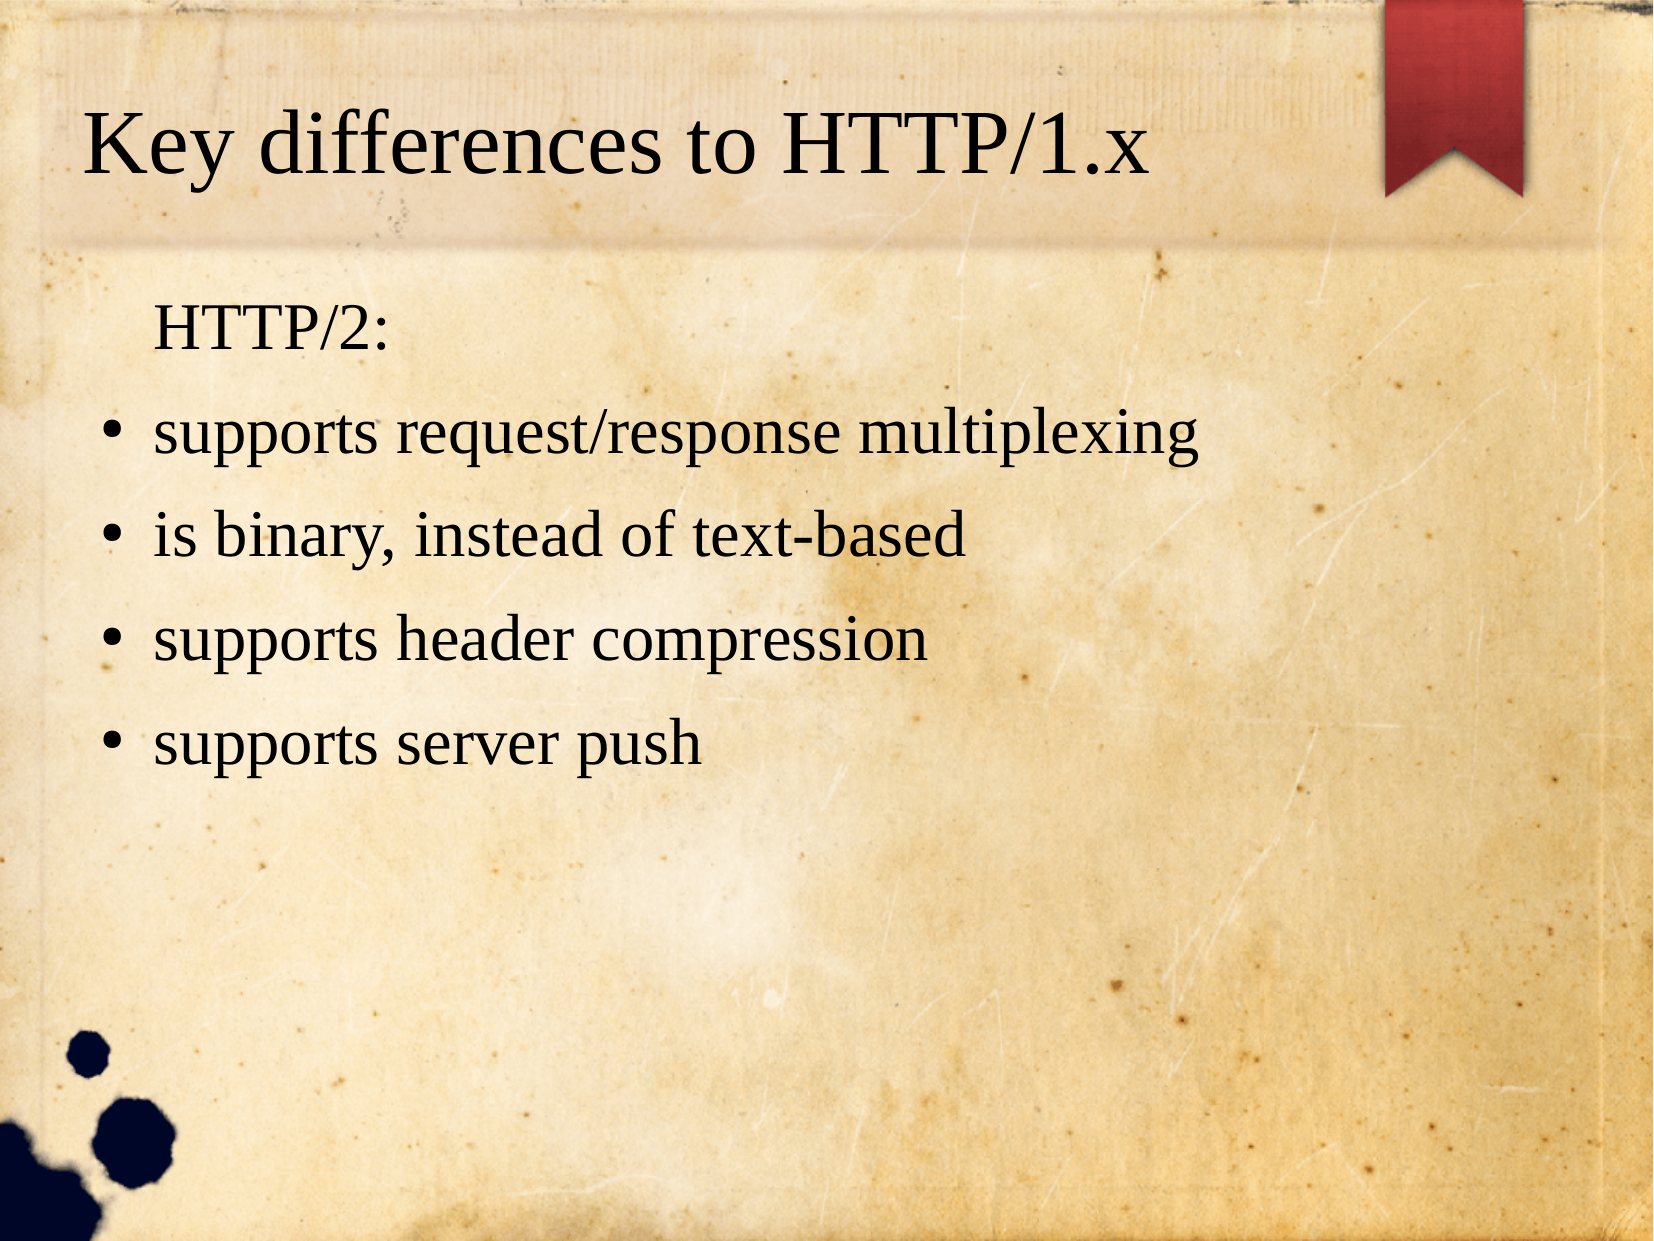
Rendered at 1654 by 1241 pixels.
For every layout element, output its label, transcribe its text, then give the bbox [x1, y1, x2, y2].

title Key differences to HTTP/1.x [82, 49, 1346, 237]
picture [0, 0, 1654, 1241]
list HTTP/2: supports request/response multiplexing is binary, instead of text-based supports header compression supports server push [82, 290, 1538, 1010]
